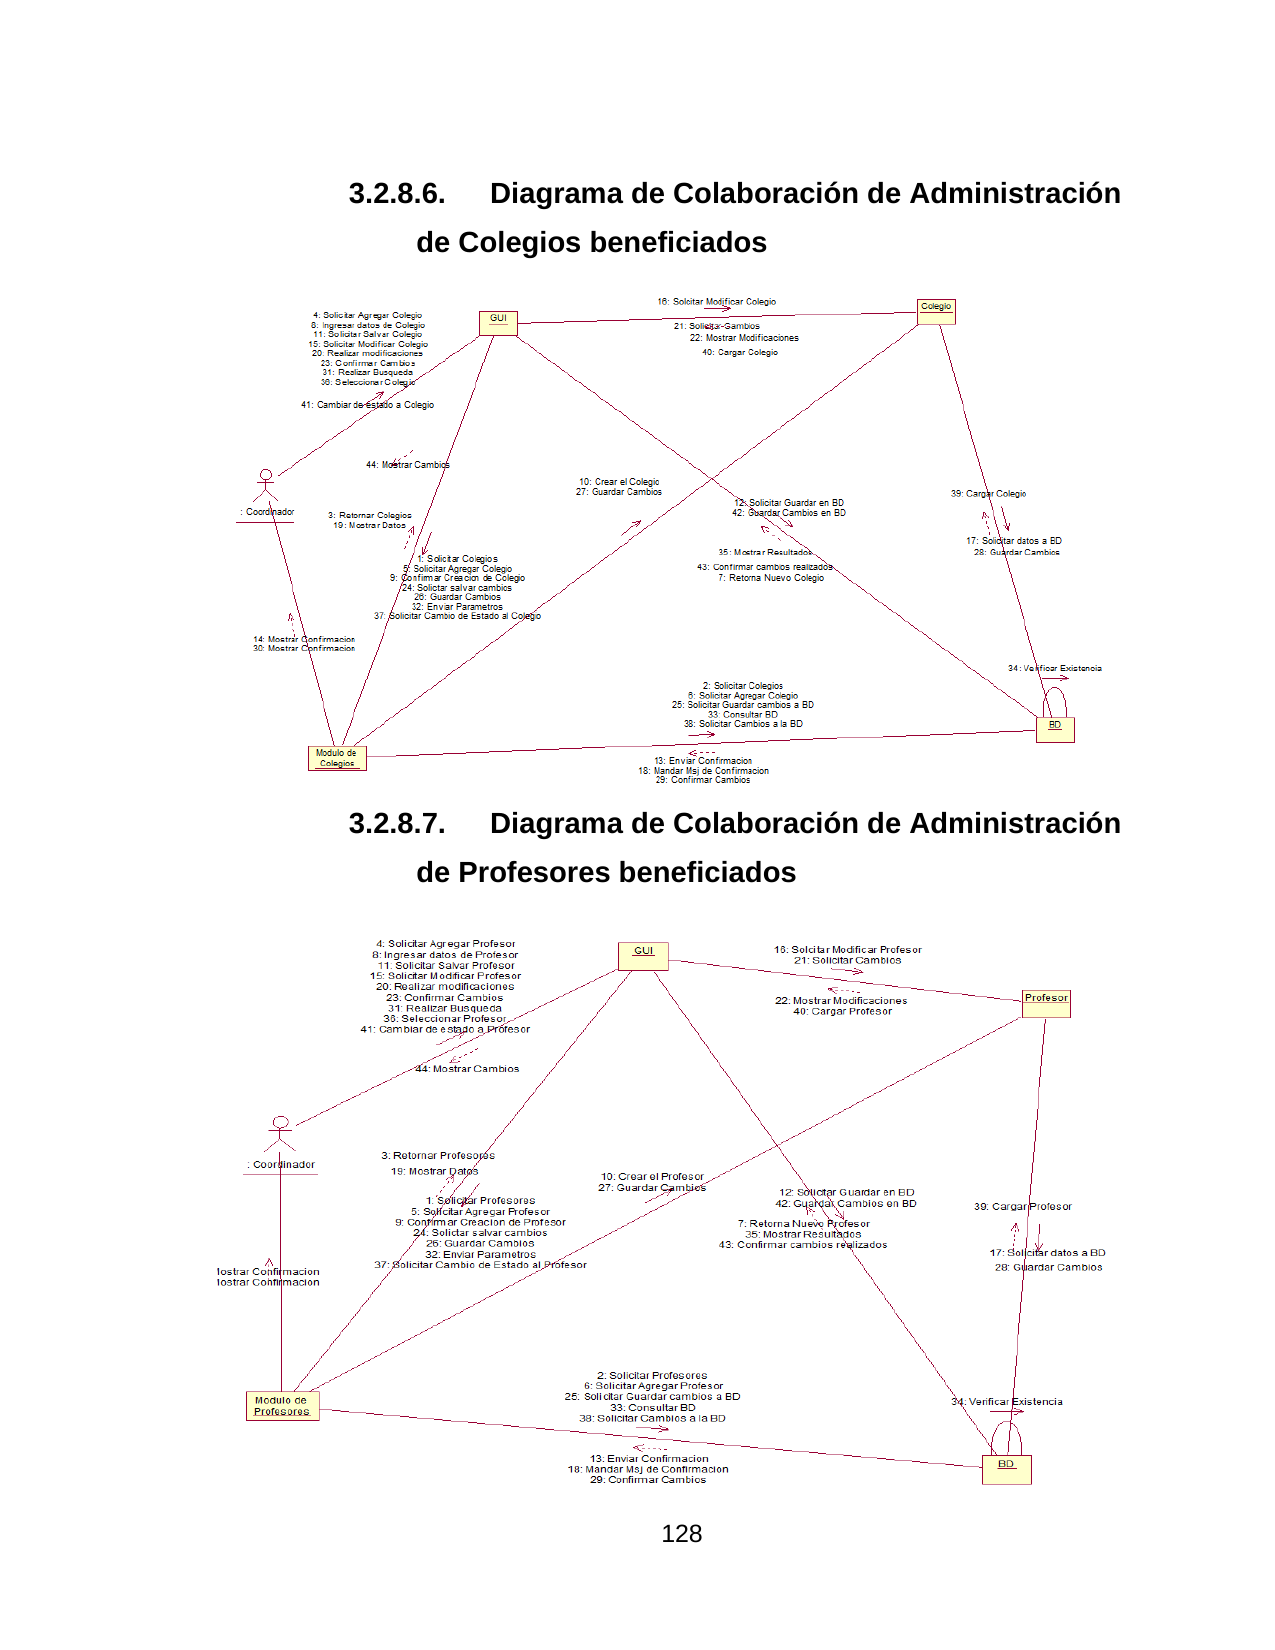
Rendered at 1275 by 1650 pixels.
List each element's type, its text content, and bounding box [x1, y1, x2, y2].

subtitle Diagrama de Colaboración de Administración de Profesores beneficiados [349, 792, 1127, 889]
subtitle Diagrama de Colaboración de Administración de Colegios beneficiados [349, 177, 1127, 259]
picture [217, 933, 1109, 1501]
picture [232, 276, 1116, 792]
